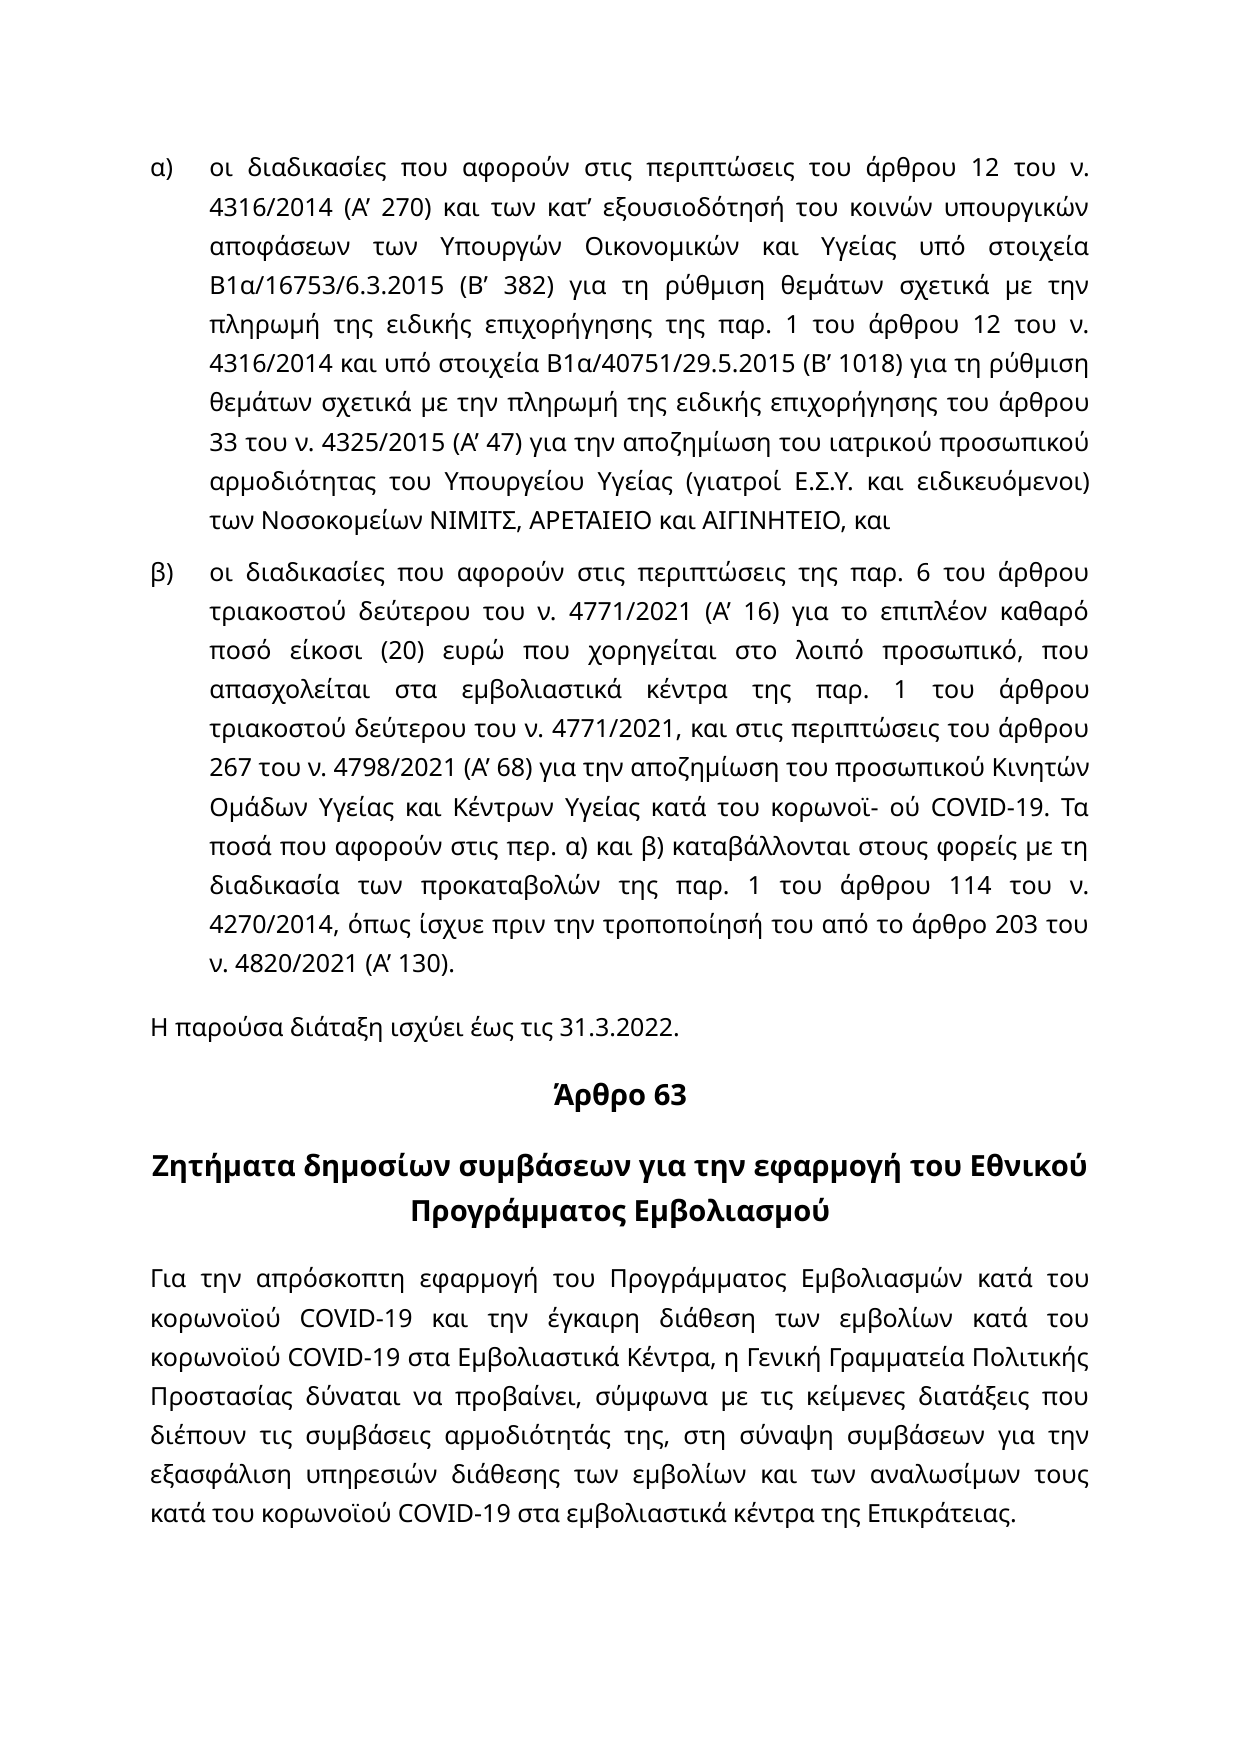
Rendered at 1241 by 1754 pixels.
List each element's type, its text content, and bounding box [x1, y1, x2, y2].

subtitle Ζητήματα δημοσίων συμβάσεων για την εφαρμογή του Εθνικού Προγράμματος Εμβολιασμού [150, 1145, 1090, 1230]
list α) οι διαδικασίες που αφορούν στις περιπτώσεις του άρθρου 12 του ν. 4316/2014 (Α’ 270) και των κατ’ εξουσιοδότησή του κοινών υπουργικών αποφάσεων των Υπουργών Οικονομικών και Υγείας υπό στοιχεία Β1α/16753/6.3.2015 (Β’ 382) για τη ρύθμιση θεμάτων σχετικά με την πληρωμή της ειδικής επιχορήγησης της παρ. 1 του άρθρου 12 του ν. 4316/2014 και υπό στοιχεία Β1α/40751/29.5.2015 (Β’ 1018) για τη ρύθμιση θεμάτων σχετικά με την πληρωμή της ειδικής επιχορήγησης του άρθρου 33 του ν. 4325/2015 (Α’ 47) για την αποζημίωση του ιατρικού προσωπικού αρμοδιότητας του Υπουργείου Υγείας (γιατροί Ε.Σ.Υ. και ειδικευόμενοι) των Νοσοκομείων ΝΙΜΙΤΣ, ΑΡΕΤΑΙΕΙΟ και ΑΙΓΙΝΗΤΕΙΟ, και [150, 150, 1090, 537]
text Για την απρόσκοπτη εφαρμογή του Προγράμματος Εμβολιασμών κατά του κορωνοϊού COVID-19 και την έγκαιρη διάθεση των εμβολίων κατά του κορωνοϊού COVID-19 στα Εμβολιαστικά Κέντρα, η Γενική Γραμματεία Πολιτικής Προστασίας δύναται να προβαίνει, σύμφωνα με τις κείμενες διατάξεις που διέπουν τις συμβάσεις αρμοδιότητάς της, στη σύναψη συμβάσεων για την εξασφάλιση υπηρεσιών διάθεσης των εμβολίων και των αναλωσίμων τους κατά του κορωνοϊού COVID-19 στα εμβολιαστικά κέντρα της Επικράτειας. [150, 1261, 1090, 1530]
subtitle Άρθρο 63 [150, 1074, 1090, 1114]
text Η παρούσα διάταξη ισχύει έως τις 31.3.2022. [150, 1010, 1090, 1044]
list β) οι διαδικασίες που αφορούν στις περιπτώσεις της παρ. 6 του άρθρου τριακοστού δεύτερου του ν. 4771/2021 (Α’ 16) για το επιπλέον καθαρό ποσό είκοσι (20) ευρώ που χορηγείται στο λοιπό προσωπικό, που απασχολείται στα εμβολιαστικά κέντρα της παρ. 1 του άρθρου τριακοστού δεύτερου του ν. 4771/2021, και στις περιπτώσεις του άρθρου 267 του ν. 4798/2021 (Α’ 68) για την αποζημίωση του προσωπικού Κινητών Ομάδων Υγείας και Κέντρων Υγείας κατά του κορωνοϊ- ού COVID-19. Τα ποσά που αφορούν στις περ. α) και β) καταβάλλονται στους φορείς με τη διαδικασία των προκαταβολών της παρ. 1 του άρθρου 114 του ν. 4270/2014, όπως ίσχυε πριν την τροποποίησή του από το άρθρο 203 του ν. 4820/2021 (Α’ 130). [150, 554, 1090, 980]
